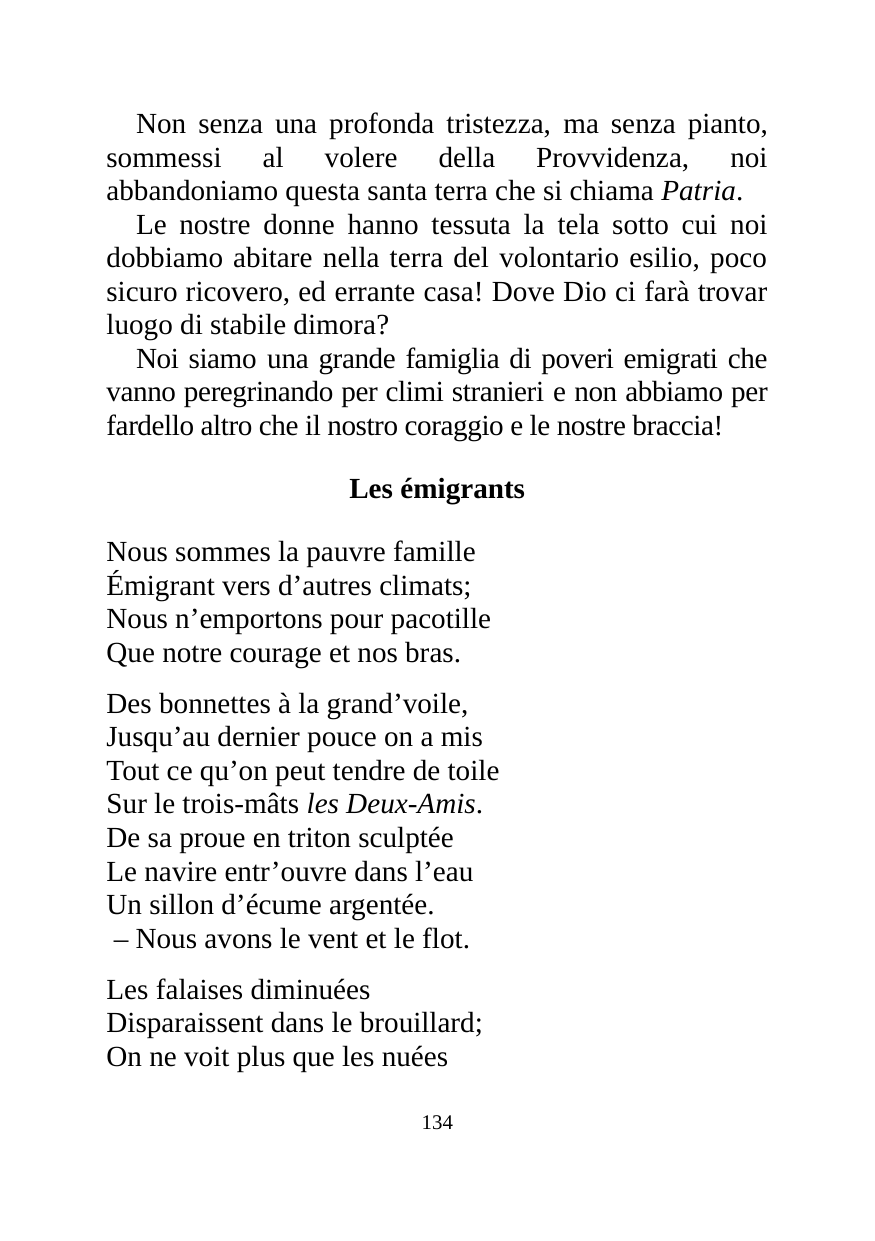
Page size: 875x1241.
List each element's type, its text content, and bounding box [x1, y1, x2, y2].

text Non senza una profonda tristezza, ma senza pianto, sommessi al volere della Provvidenza, noi abbandoniamo questa santa terra che si chiama Patria. [106, 106, 768, 207]
text Des bonnettes à la grand’voile, Jusqu’au dernier pouce on a mis Tout ce qu’on peut tendre de toile Sur le trois-mâts les Deux-Amis. De sa proue en triton sculptée Le navire entr’ouvre dans l’eau Un sillon d’écume argentée. ‒ Nous avons le vent et le flot. [106, 686, 768, 954]
text Les falaises diminuées Disparaissent dans le brouillard; On ne voit plus que les nuées [106, 972, 768, 1073]
text Noi siamo una grande famiglia di poveri emigrati che vanno peregrinando per climi stranieri e non abbiamo per fardello altro che il nostro coraggio e le nostre braccia! [106, 341, 768, 442]
text Le nostre donne hanno tessuta la tela sotto cui noi dobbiamo abitare nella terra del volontario esilio, poco sicuro ricovero, ed errante casa! Dove Dio ci farà trovar luogo di stabile dimora? [106, 207, 768, 341]
subtitle Les émigrants [106, 471, 768, 505]
text Nous sommes la pauvre famille Émigrant vers d’autres climats; Nous n’emportons pour pacotille Que notre courage et nos bras. [106, 534, 768, 668]
